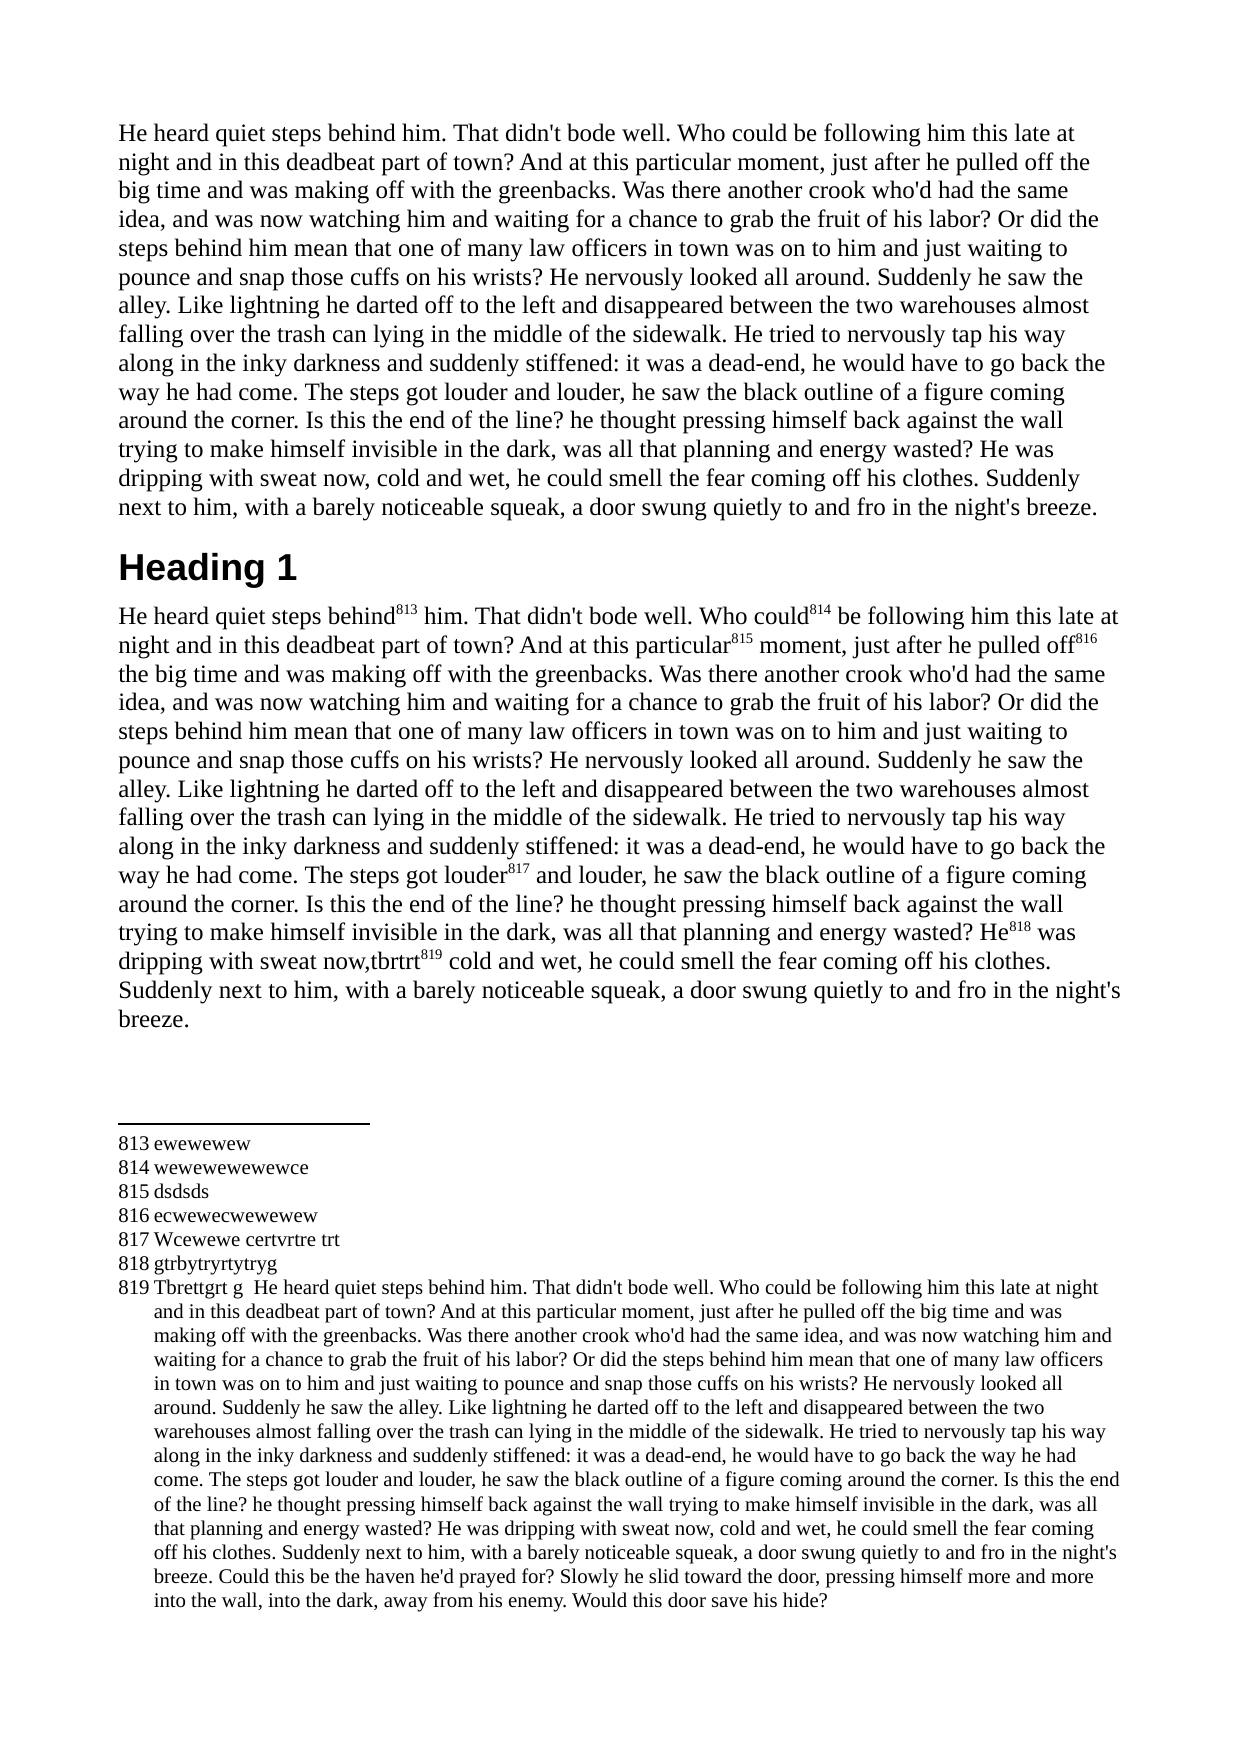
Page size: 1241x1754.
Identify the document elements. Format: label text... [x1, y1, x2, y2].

text wewewewewewce [118, 1154, 1122, 1179]
text ewewewew [118, 1131, 1122, 1154]
text dsdsds [118, 1179, 1122, 1203]
text Tbrettgrt g He heard quiet steps behind him. That didn't bode well. Who could be following him this late at night and in this deadbeat part of town? And at this particular moment, just after he pulled off the big time and was making off with the greenbacks. Was there another crook who'd had the same idea, and was now watching him and waiting for a chance to grab the fruit of his labor? Or did the steps behind him mean that one of many law officers in town was on to him and just waiting to pounce and snap those cuffs on his wrists? He nervously looked all around. Suddenly he saw the alley. Like lightning he darted off to the left and disappeared between the two warehouses almost falling over the trash can lying in the middle of the sidewalk. He tried to nervously tap his way along in the inky darkness and suddenly stiffened: it was a dead-end, he would have to go back the way he had come. The steps got louder and louder, he saw the black outline of a figure coming around the corner. Is this the end of the line? he thought pressing himself back against the wall trying to make himself invisible in the dark, was all that planning and energy wasted? He was dripping with sweat now, cold and wet, he could smell the fear coming off his clothes. Suddenly next to him, with a barely noticeable squeak, a door swung quietly to and fro in the night's breeze. Could this be the haven he'd prayed for? Slowly he slid toward the door, pressing himself more and more into the wall, into the dark, away from his enemy. Would this door save his hide? [118, 1275, 1122, 1612]
text Wcewewe certvrtre trt [118, 1227, 1122, 1251]
subtitle Heading 1 [118, 546, 1122, 589]
text gtrbytryrtytryg [118, 1251, 1122, 1275]
text ecwewecwewewew [118, 1203, 1122, 1227]
text He heard quiet steps behind him. That didn't bode well. Who could be following him this late at night and in this deadbeat part of town? And at this particular moment, just after he pulled off the big time and was making off with the greenbacks. Was there another crook who'd had the same idea, and was now watching him and waiting for a chance to grab the fruit of his labor? Or did the steps behind him mean that one of many law officers in town was on to him and just waiting to pounce and snap those cuffs on his wrists? He nervously looked all around. Suddenly he saw the alley. Like lightning he darted off to the left and disappeared between the two warehouses almost falling over the trash can lying in the middle of the sidewalk. He tried to nervously tap his way along in the inky darkness and suddenly stiffened: it was a dead-end, he would have to go back the way he had come. The steps got louder and louder, he saw the black outline of a figure coming around the corner. Is this the end of the line? he thought pressing himself back against the wall trying to make himself invisible in the dark, was all that planning and energy wasted? He was dripping with sweat now,tbrtrt cold and wet, he could smell the fear coming off his clothes. Suddenly next to him, with a barely noticeable squeak, a door swung quietly to and fro in the night's breeze. [118, 601, 1122, 1032]
text He heard quiet steps behind him. That didn't bode well. Who could be following him this late at night and in this deadbeat part of town? And at this particular moment, just after he pulled off the big time and was making off with the greenbacks. Was there another crook who'd had the same idea, and was now watching him and waiting for a chance to grab the fruit of his labor? Or did the steps behind him mean that one of many law officers in town was on to him and just waiting to pounce and snap those cuffs on his wrists? He nervously looked all around. Suddenly he saw the alley. Like lightning he darted off to the left and disappeared between the two warehouses almost falling over the trash can lying in the middle of the sidewalk. He tried to nervously tap his way along in the inky darkness and suddenly stiffened: it was a dead-end, he would have to go back the way he had come. The steps got louder and louder, he saw the black outline of a figure coming around the corner. Is this the end of the line? he thought pressing himself back against the wall trying to make himself invisible in the dark, was all that planning and energy wasted? He was dripping with sweat now, cold and wet, he could smell the fear coming off his clothes. Suddenly next to him, with a barely noticeable squeak, a door swung quietly to and fro in the night's breeze. [118, 118, 1122, 521]
